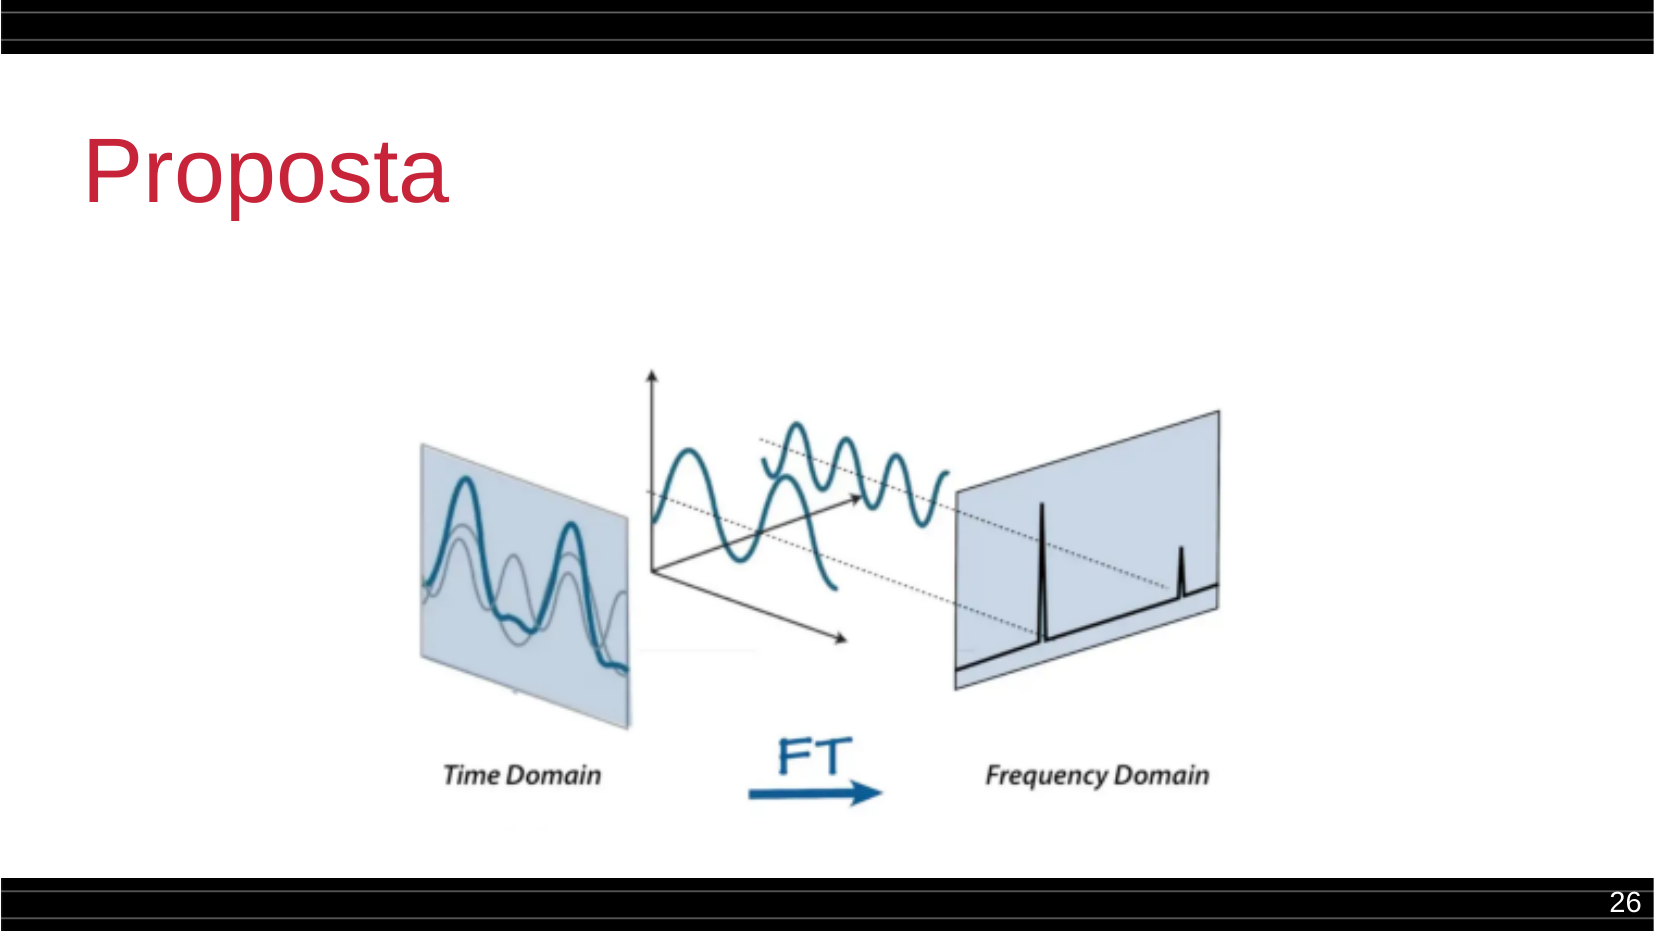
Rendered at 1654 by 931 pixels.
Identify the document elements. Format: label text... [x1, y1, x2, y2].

picture [353, 248, 1301, 848]
picture [1, 0, 1654, 54]
picture [1, 878, 1654, 931]
title Proposta [82, 92, 1571, 249]
